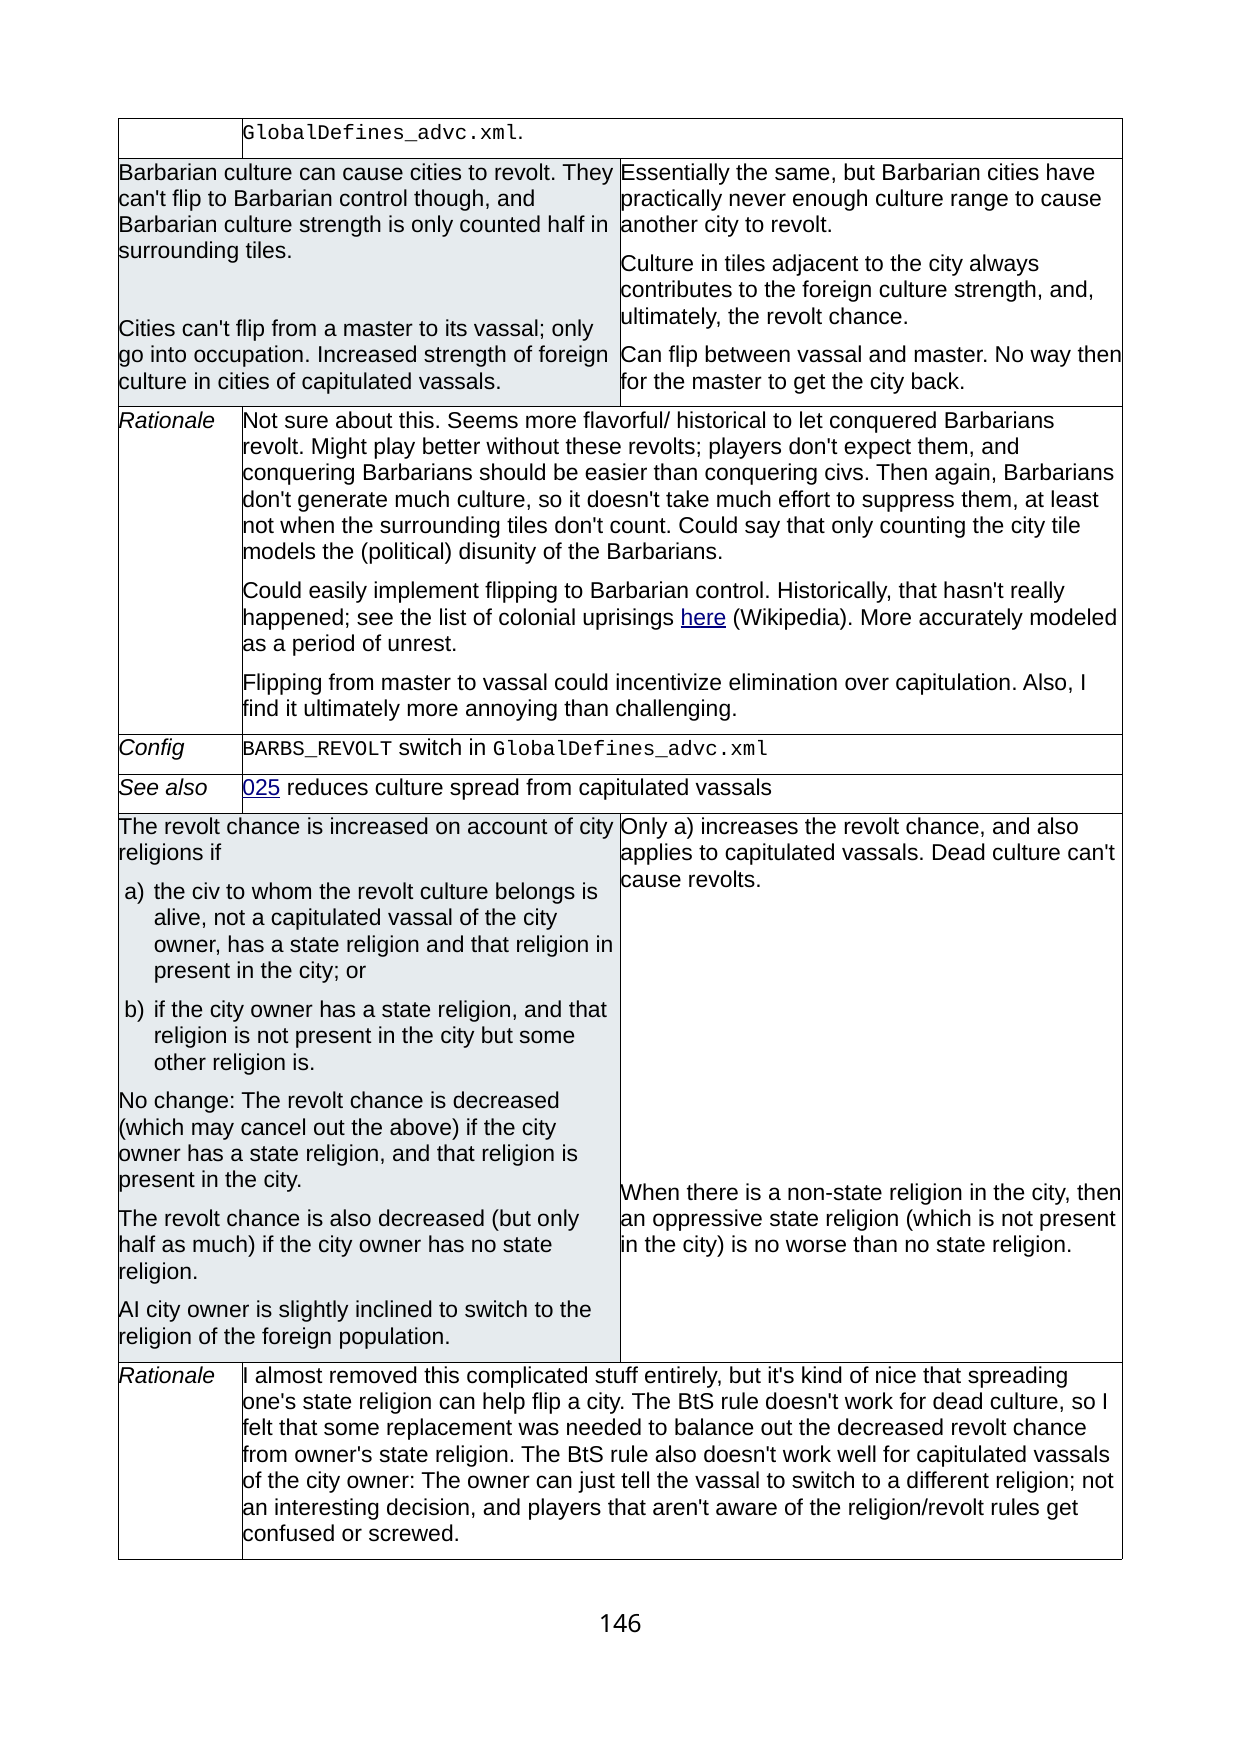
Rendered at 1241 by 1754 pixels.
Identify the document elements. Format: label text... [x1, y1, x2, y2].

table_cell Rationale [119, 1363, 242, 1558]
table_cell See also [119, 775, 242, 813]
table_cell Rationale [119, 407, 242, 734]
table_cell 025 reduces culture spread from capitulated vassals [243, 775, 1122, 813]
table_cell Barbarian culture can cause cities to revolt. They can't flip to Barbarian control though, and Barbarian culture strength is only counted half in surrounding tiles. Cities can't flip from a master to its vassal; only go into occupation. Increased strength of foreign culture in cities of capitulated vassals. [119, 159, 620, 406]
table_cell Not sure about this. Seems more flavorful/ historical to let conquered Barbarians revolt. Might play better without these revolts; players don't expect them, and conquering Barbarians should be easier than conquering civs. Then again, Barbarians don't generate much culture, so it doesn't take much effort to suppress them, at least not when the surrounding tiles don't count. Could say that only counting the city tile models the (political) disunity of the Barbarians. Could easily implement flipping to Barbarian control. Historically, that hasn't really happened; see the list of colonial uprisings here (Wikipedia). More accurately modeled as a period of unrest. Flipping from master to vassal could incentivize elimination over capitulation. Also, I find it ultimately more annoying than challenging. [243, 407, 1122, 734]
table_cell [119, 119, 242, 158]
table_cell Essentially the same, but Barbarian cities have practically never enough culture range to cause another city to revolt. Culture in tiles adjacent to the city always contributes to the foreign culture strength, and, ultimately, the revolt chance. Can flip between vassal and master. No way then for the master to get the city back. [621, 159, 1122, 406]
table_cell I almost removed this complicated stuff entirely, but it's kind of nice that spreading one's state religion can help flip a city. The BtS rule doesn't work for dead culture, so I felt that some replacement was needed to balance out the decreased revolt chance from owner's state religion. The BtS rule also doesn't work well for capitulated vassals of the city owner: The owner can just tell the vassal to switch to a different religion; not an interesting decision, and players that aren't aware of the religion/revolt rules get confused or screwed. [243, 1363, 1122, 1558]
table_cell The revolt chance is increased on account of city religions if the civ to whom the revolt culture belongs is alive, not a capitulated vassal of the city owner, has a state religion and that religion in present in the city; or if the city owner has a state religion, and that religion is not present in the city but some other religion is. No change: The revolt chance is decreased (which may cancel out the above) if the city owner has a state religion, and that religion is present in the city. The revolt chance is also decreased (but only half as much) if the city owner has no state religion. AI city owner is slightly inclined to switch to the religion of the foreign population. [119, 814, 620, 1362]
table_cell GlobalDefines_advc.xml. [243, 119, 1122, 158]
table_cell BARBS_REVOLT switch in GlobalDefines_advc.xml [243, 735, 1122, 774]
table_cell Config [119, 735, 242, 774]
table_cell Only a) increases the revolt chance, and also applies to capitulated vassals. Dead culture can't cause revolts. When there is a non-state religion in the city, then an oppressive state religion (which is not present in the city) is no worse than no state religion. [621, 814, 1122, 1362]
